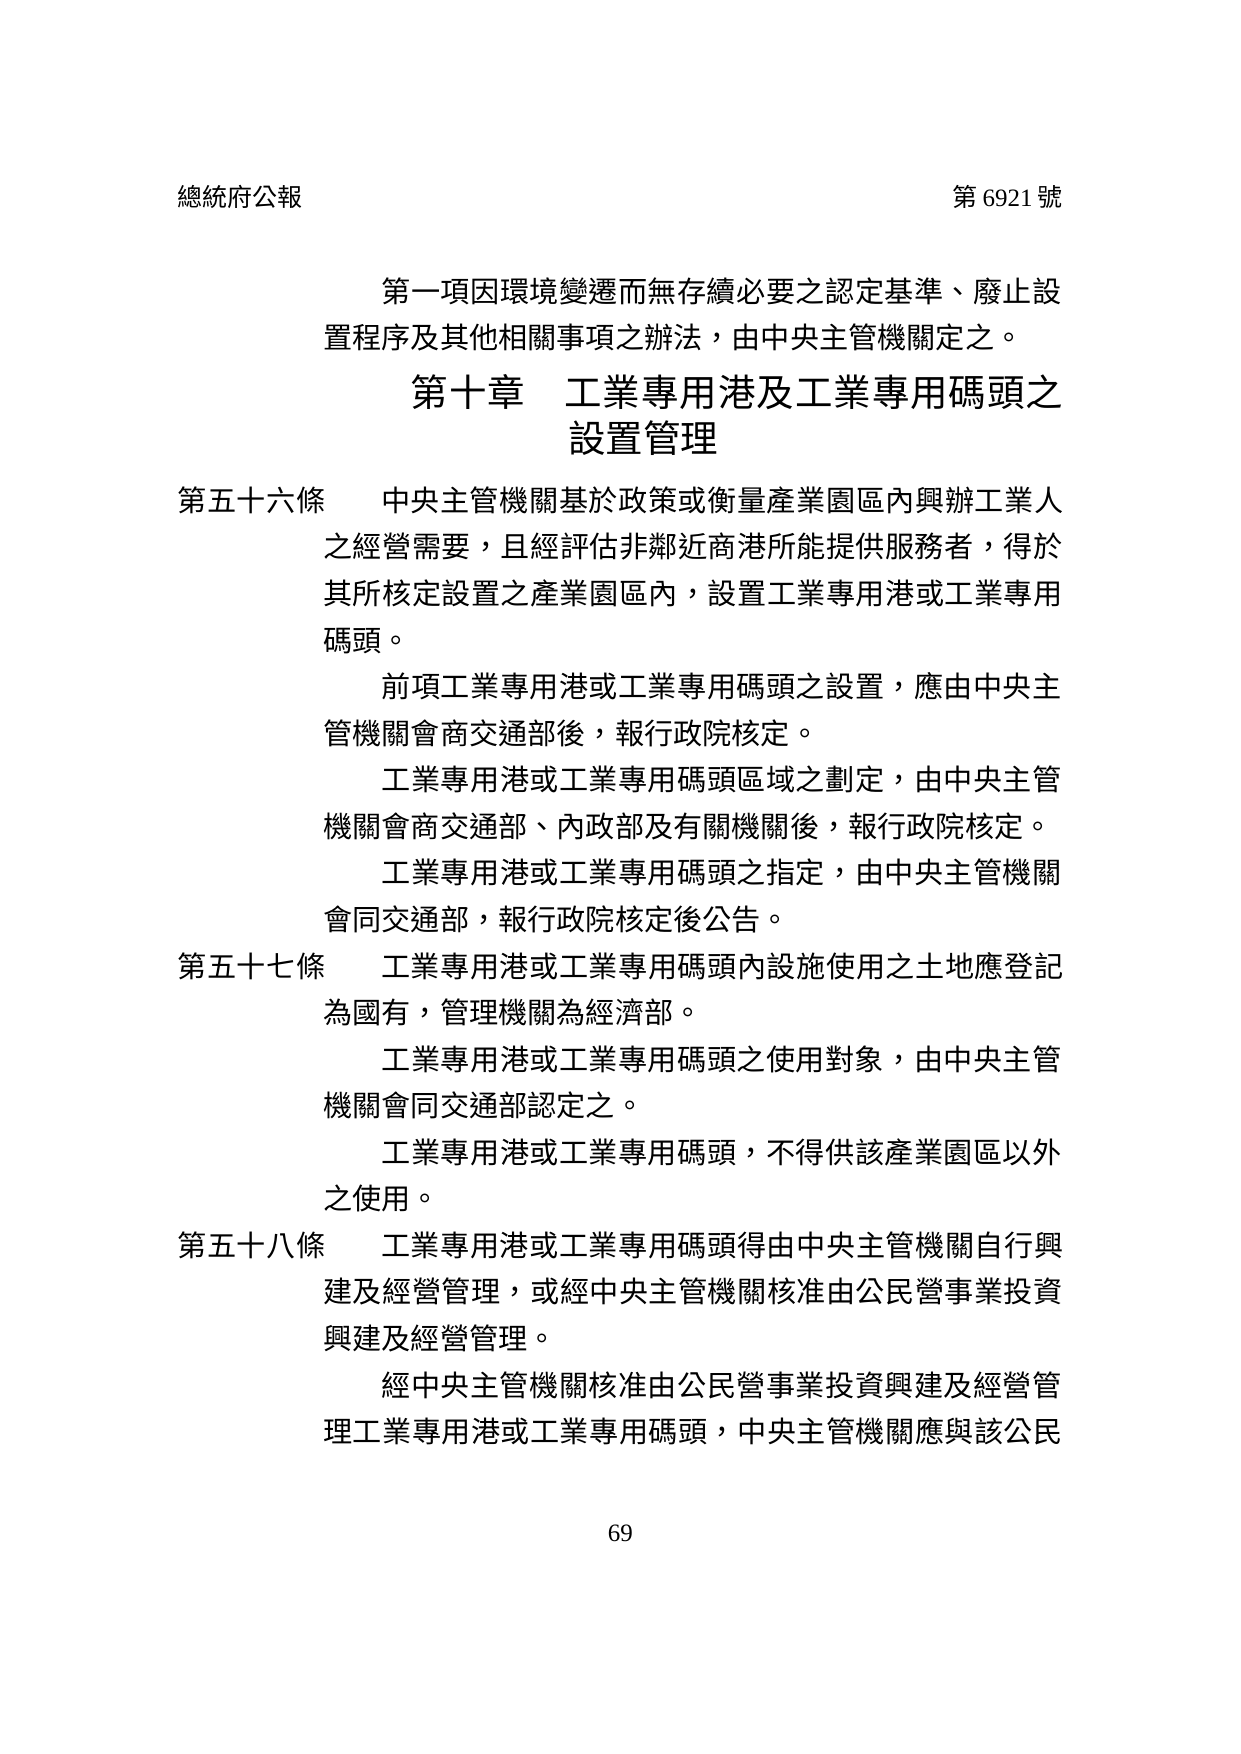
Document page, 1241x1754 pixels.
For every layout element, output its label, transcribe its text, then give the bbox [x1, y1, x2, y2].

text 經中央主管機關核准由公民營事業投資興建及經營管理工業專用港或工業專用碼頭，中央主管機關應與該公民 [323, 1359, 1063, 1452]
text 第五十七條 工業專用港或工業專用碼頭內設施使用之土地應登記為國有，管理機關為經濟部。 [177, 940, 1063, 1033]
text 工業專用港或工業專用碼頭，不得供該產業園區以外之使用。 [323, 1126, 1063, 1219]
text 第十章 工業專用港及工業專用碼頭之設置管理 [411, 370, 1063, 462]
text 第五十八條 工業專用港或工業專用碼頭得由中央主管機關自行興建及經營管理，或經中央主管機關核准由公民營事業投資興建及經營管理。 [177, 1219, 1063, 1359]
text 第一項因環境變遷而無存續必要之認定基準、廢止設置程序及其他相關事項之辦法，由中央主管機關定之。 [323, 266, 1063, 357]
text 第五十六條 中央主管機關基於政策或衡量產業園區內興辦工業人之經營需要，且經評估非鄰近商港所能提供服務者，得於其所核定設置之產業園區內，設置工業專用港或工業專用碼頭。 [177, 474, 1063, 660]
text 前項工業專用港或工業專用碼頭之設置，應由中央主管機關會商交通部後，報行政院核定。 [323, 660, 1063, 753]
text 工業專用港或工業專用碼頭區域之劃定，由中央主管機關會商交通部、內政部及有關機關後，報行政院核定。 [323, 753, 1063, 847]
text 工業專用港或工業專用碼頭之使用對象，由中央主管機關會同交通部認定之。 [323, 1033, 1063, 1126]
text 工業專用港或工業專用碼頭之指定，由中央主管機關會同交通部，報行政院核定後公告。 [323, 847, 1063, 940]
